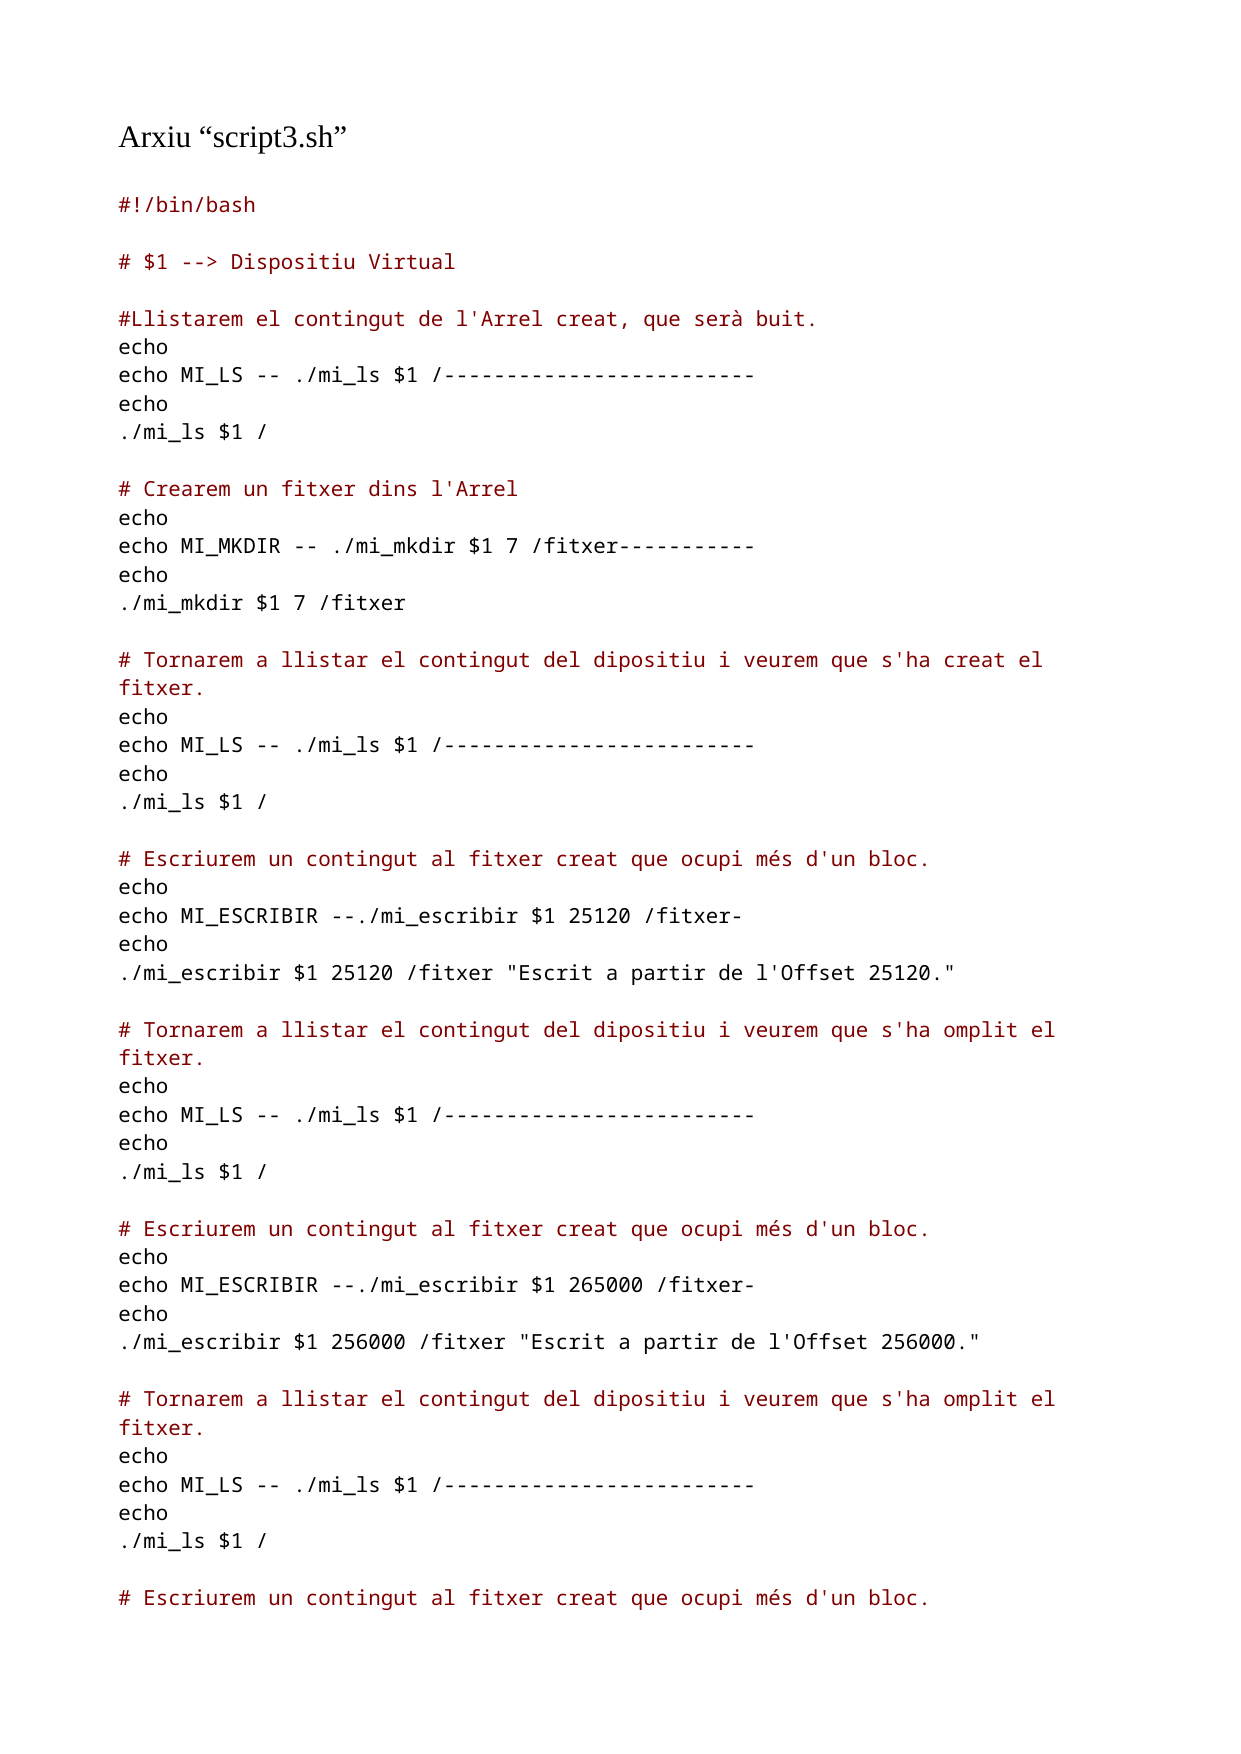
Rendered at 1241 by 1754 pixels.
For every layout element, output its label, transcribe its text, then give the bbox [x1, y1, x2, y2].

text ./mi_ls $1 / [118, 1527, 1122, 1555]
text Arxiu “script3.sh” [118, 118, 1122, 154]
text echo [118, 1128, 1122, 1157]
text echo [118, 1441, 1122, 1470]
text # Escriurem un contingut al fitxer creat que ocupi més d'un bloc. [118, 1583, 1122, 1612]
text # $1 --> Dispositiu Virtual [118, 247, 1122, 275]
text #!/bin/bash [118, 190, 1122, 218]
text echo [118, 702, 1122, 730]
text ./mi_escribir $1 25120 /fitxer "Escrit a partir de l'Offset 25120." [118, 958, 1122, 986]
text #Llistarem el contingut de l'Arrel creat, que serà buit. [118, 304, 1122, 332]
text echo MI_LS -- ./mi_ls $1 /------------------------- [118, 1100, 1122, 1128]
text ./mi_ls $1 / [118, 417, 1122, 446]
text echo [118, 1072, 1122, 1100]
text echo MI_MKDIR -- ./mi_mkdir $1 7 /fitxer----------- [118, 531, 1122, 560]
text echo MI_LS -- ./mi_ls $1 /------------------------- [118, 1470, 1122, 1498]
text ./mi_ls $1 / [118, 1157, 1122, 1185]
text echo [118, 1242, 1122, 1271]
text echo [118, 332, 1122, 361]
text # Crearem un fitxer dins l'Arrel [118, 474, 1122, 503]
text echo MI_LS -- ./mi_ls $1 /------------------------- [118, 361, 1122, 389]
text echo [118, 389, 1122, 417]
text # Escriurem un contingut al fitxer creat que ocupi més d'un bloc. [118, 844, 1122, 872]
text echo [118, 503, 1122, 531]
text ./mi_ls $1 / [118, 787, 1122, 816]
text echo MI_ESCRIBIR --./mi_escribir $1 25120 /fitxer- [118, 901, 1122, 929]
text echo [118, 1299, 1122, 1327]
text echo [118, 872, 1122, 901]
text echo [118, 560, 1122, 588]
text ./mi_escribir $1 256000 /fitxer "Escrit a partir de l'Offset 256000." [118, 1327, 1122, 1356]
text echo [118, 929, 1122, 958]
text # Escriurem un contingut al fitxer creat que ocupi més d'un bloc. [118, 1214, 1122, 1242]
text echo MI_LS -- ./mi_ls $1 /------------------------- [118, 730, 1122, 759]
text echo MI_ESCRIBIR --./mi_escribir $1 265000 /fitxer- [118, 1271, 1122, 1299]
text echo [118, 1498, 1122, 1527]
text echo [118, 759, 1122, 787]
text # Tornarem a llistar el contingut del dipositiu i veurem que s'ha omplit el fitxer. [118, 1015, 1122, 1072]
text # Tornarem a llistar el contingut del dipositiu i veurem que s'ha omplit el fitxer. [118, 1384, 1122, 1441]
text ./mi_mkdir $1 7 /fitxer [118, 588, 1122, 617]
text # Tornarem a llistar el contingut del dipositiu i veurem que s'ha creat el fitxer. [118, 645, 1122, 702]
